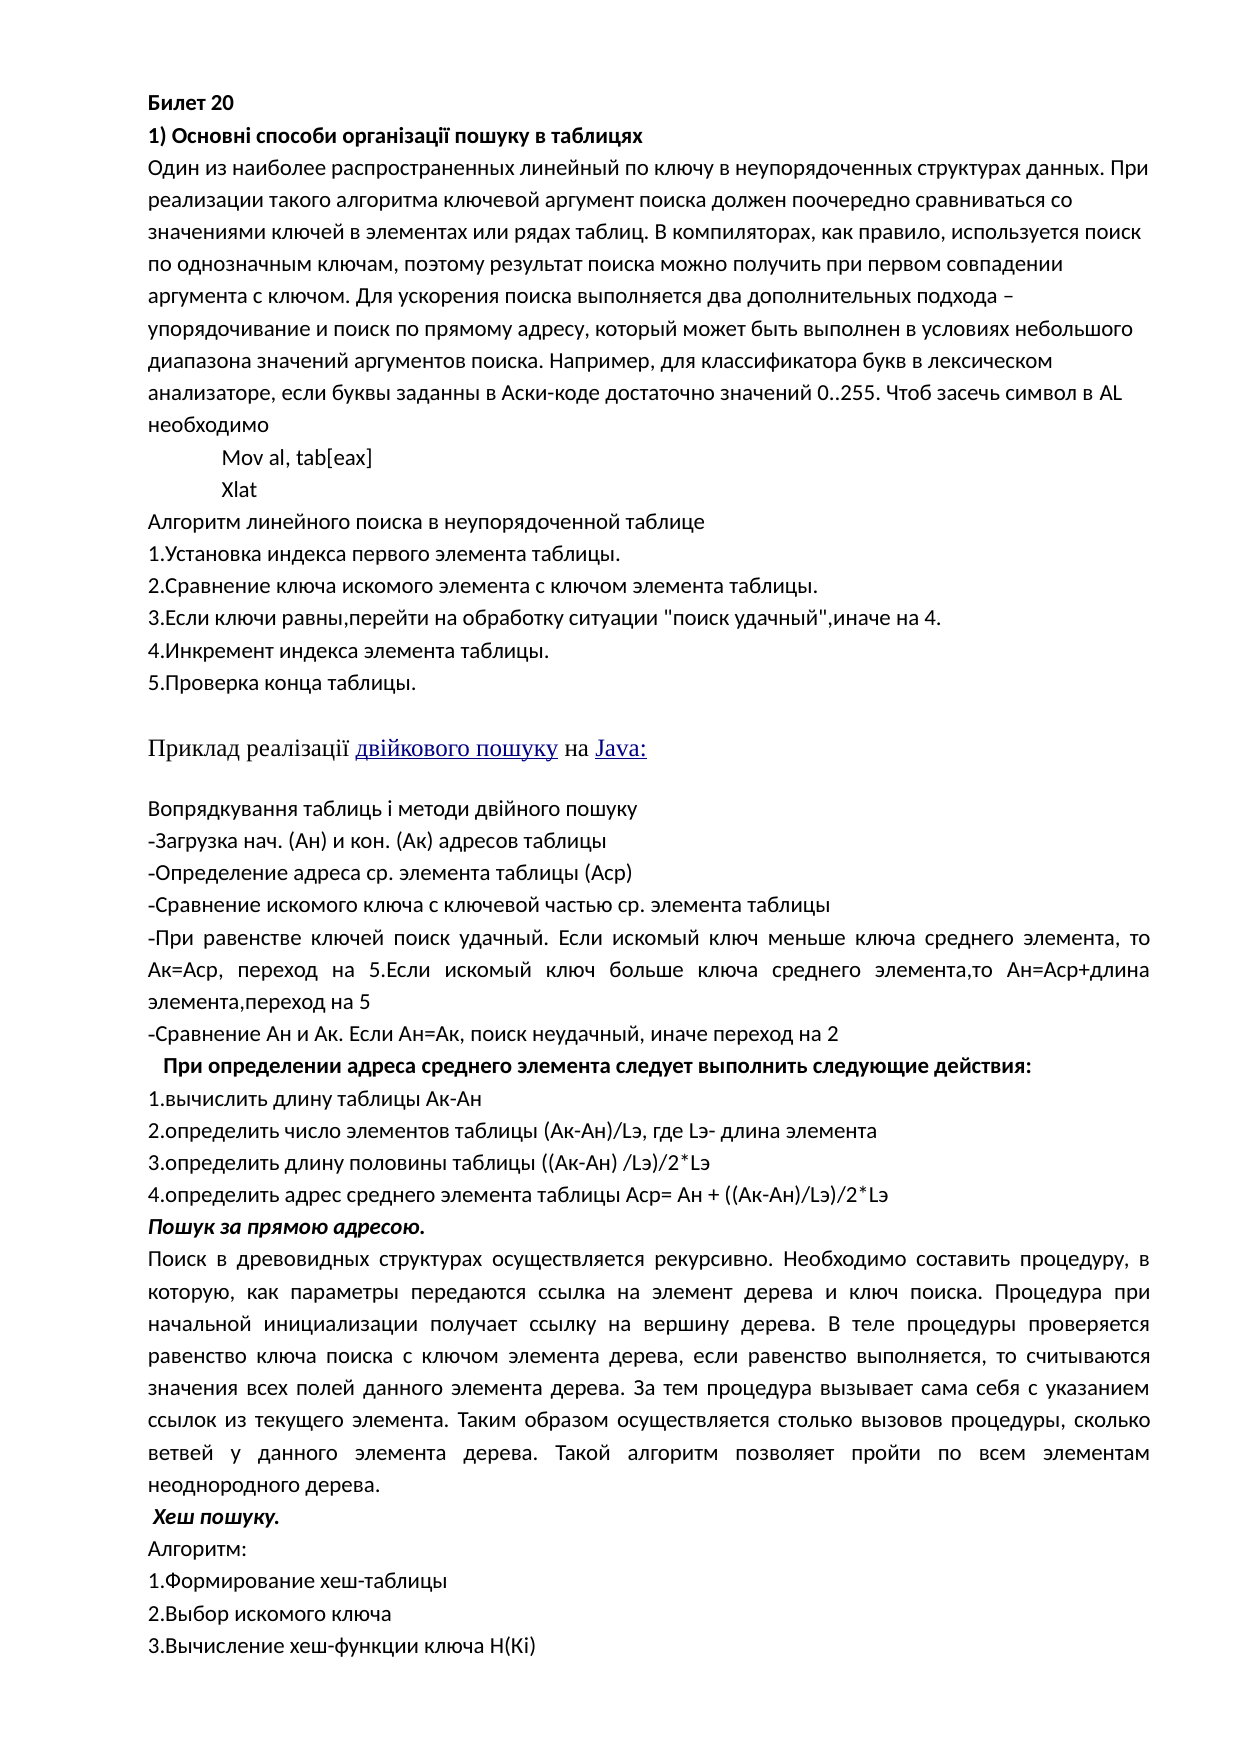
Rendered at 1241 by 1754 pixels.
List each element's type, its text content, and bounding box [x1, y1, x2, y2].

text 1) Основні способи організації пошуку в таблицях [148, 121, 1152, 149]
list вычислить длину таблицы Ак-Ан [148, 1084, 1152, 1112]
list Если ключи равны,перейти на обработку ситуации "поиск удачный",иначе на 4. [148, 603, 1152, 632]
list Вычисление хеш-функции ключа Н(Кi) [148, 1631, 1152, 1659]
text Поиск в древовидных структурах осуществляется рекурсивно. Необходимо составить процедуру, в которую, как параметры передаются ссылка на элемент дерева и ключ поиска. Процедура при начальной инициализации получает ссылку на вершину дерева. В теле процедуры проверяется равенство ключа поиска с ключом элемента дерева, если равенство выполняется, то считываются значения всех полей данного элемента дерева. За тем процедура вызывает сама себя с указанием ссылок из текущего элемента. Таким образом осуществляется столько вызовов процедуры, сколько ветвей у данного элемента дерева. Такой алгоритм позволяет пройти по всем элементам неоднородного дерева. [148, 1244, 1152, 1498]
list определить число элементов таблицы (Ак-Ан)/Lэ, где Lэ- длина элемента [148, 1116, 1152, 1144]
list Выбор искомого ключа [148, 1599, 1152, 1627]
list Определение адреса ср. элемента таблицы (Аср) [148, 858, 1152, 886]
text Билет 20 [148, 88, 1152, 117]
list Инкремент индекса элемента таблицы. [148, 636, 1152, 664]
text Один из наиболее распространенных линейный по ключу в неупорядоченных структурах данных. При реализации такого алгоритма ключевой аргумент поиска должен поочередно сравниваться со значениями ключей в элементах или рядах таблиц. В компиляторах, как правило, используется поиск по однозначным ключам, поэтому результат поиска можно получить при первом совпадении аргумента с ключом. Для ускорения поиска выполняется два дополнительных подхода – упорядочивание и поиск по прямому адресу, который может быть выполнен в условиях небольшого диапазона значений аргументов поиска. Например, для классификатора букв в лексическом анализаторе, если буквы заданны в Аски-коде достаточно значений 0..255. Чтоб засечь символ в AL необходимо [148, 153, 1152, 438]
list Загрузка нач. (Ан) и кон. (Ак) адресов таблицы [148, 826, 1152, 854]
text Алгоритм: [148, 1534, 1152, 1562]
list Сравнение ключа искомого элемента с ключом элемента таблицы. [148, 571, 1152, 599]
text Xlat [148, 475, 1152, 503]
list Установка индекса первого элемента таблицы. [148, 539, 1152, 567]
list Формирование хеш-таблицы [148, 1566, 1152, 1594]
text Вопрядкування таблиць і методи двійного пошуку [148, 794, 1152, 822]
list определить длину половины таблицы ((Ак-Ан) /Lэ)/2*Lэ [148, 1148, 1152, 1176]
text Приклад реалізації двійкового пошуку на Java: [148, 733, 1152, 762]
list При равенстве ключей поиск удачный. Если искомый ключ меньше ключа среднего элемента, то Ак=Аср, переход на 5.Если искомый ключ больше ключа среднего элемента,то Ан=Аср+длина элемента,переход на 5 [148, 923, 1152, 1015]
list Сравнение искомого ключа с ключевой частью ср. элемента таблицы [148, 891, 1152, 918]
text Пошук за прямою адресою. [148, 1212, 1152, 1240]
text Алгоритм линейного поиска в неупорядоченной таблице [148, 507, 1152, 535]
text Mov al, tab[eax] [148, 443, 1152, 471]
list Проверка конца таблицы. [148, 668, 1152, 696]
text При определении адреса среднего элемента следует выполнить следующие действия: [148, 1051, 1152, 1079]
list определить адрес среднего элемента таблицы Аср= Ан + ((Ак-Ан)/Lэ)/2*Lэ [148, 1180, 1152, 1208]
text Хеш пошуку. [148, 1502, 1152, 1530]
list Сравнение Ан и Ак. Если Ан=Ак, поиск неудачный, иначе переход на 2 [148, 1019, 1152, 1047]
